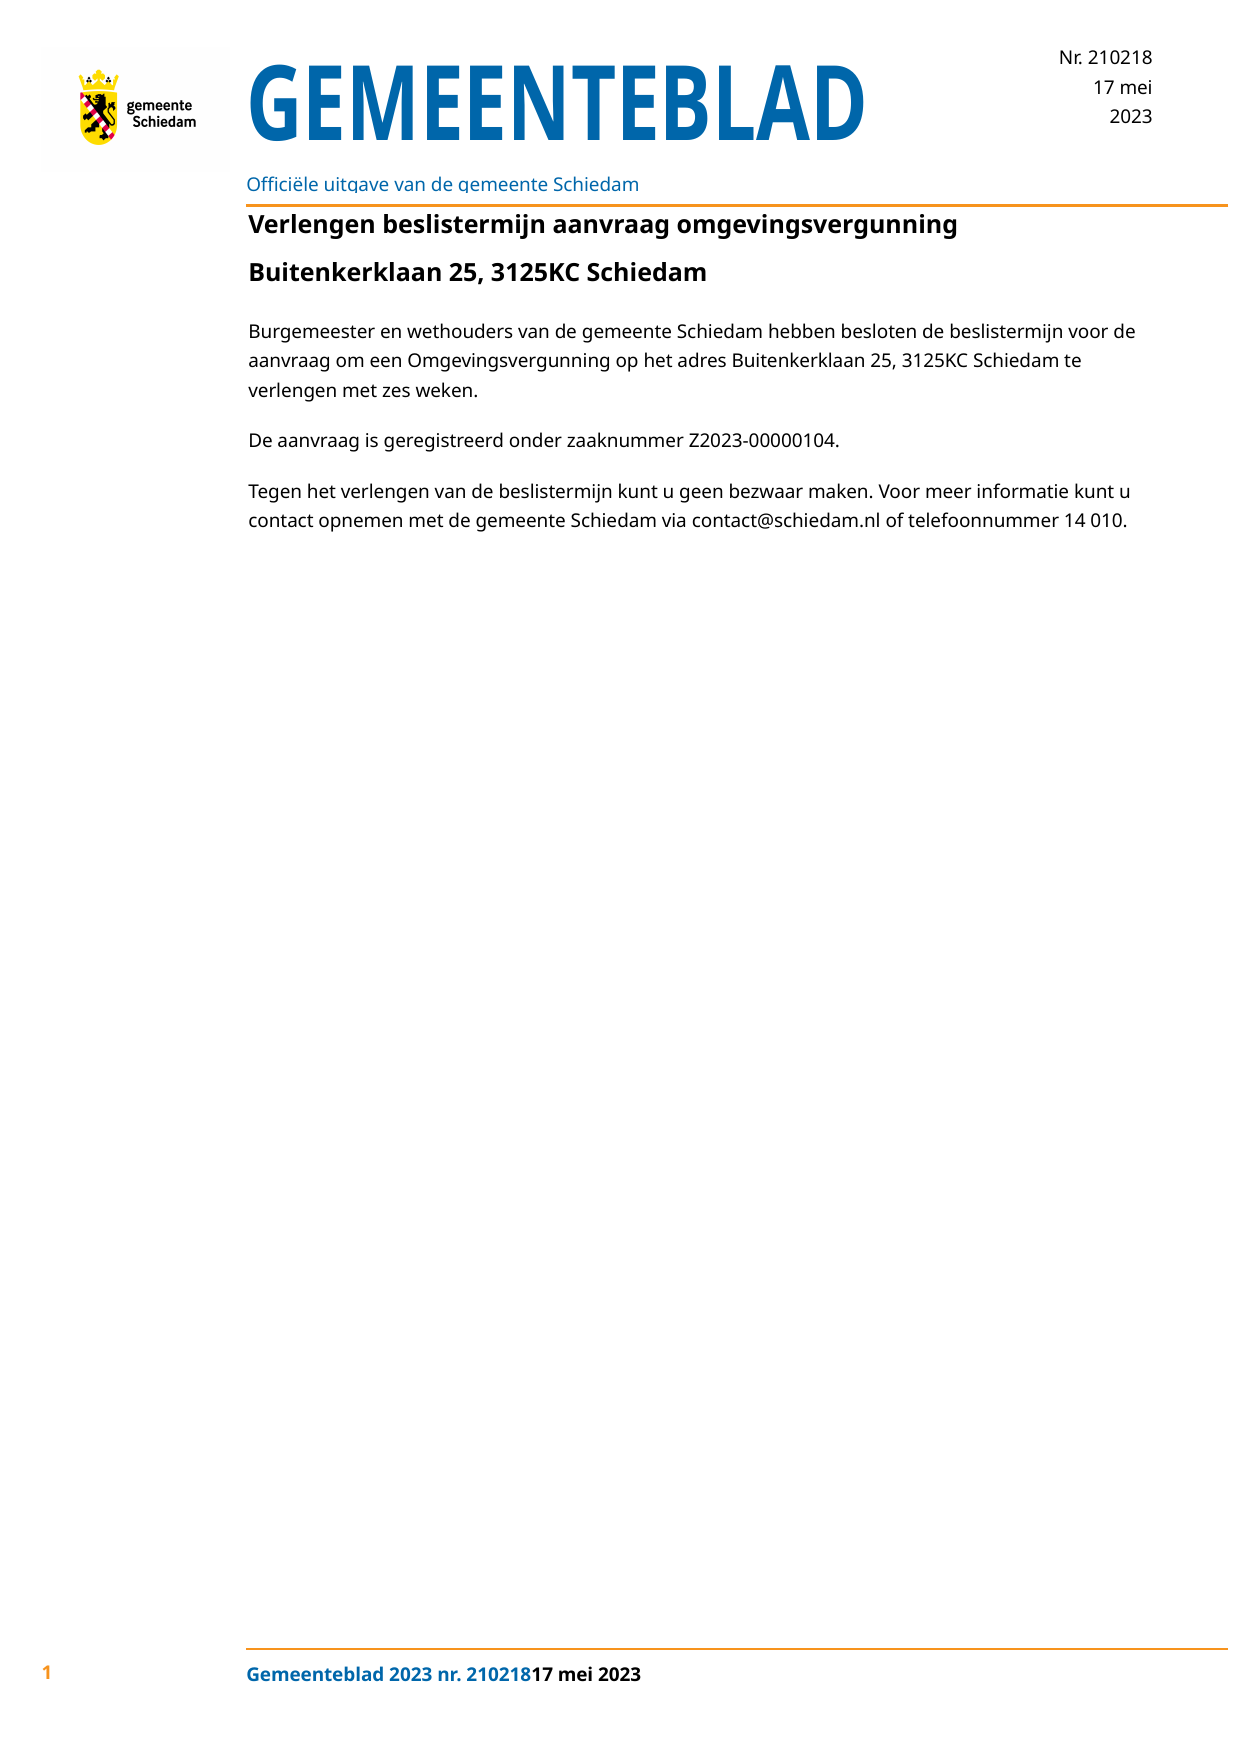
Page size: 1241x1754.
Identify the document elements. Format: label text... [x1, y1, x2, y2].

text Tegen het verlengen van de beslistermijn kunt u geen bezwaar maken. Voor meer informatie kunt u contact opnemen met de gemeente Schiedam via contact@schiedam.nl of telefoonnummer 14 010. [248, 478, 1152, 533]
text Burgemeester en wethouders van de gemeente Schiedam hebben besloten de beslistermijn voor de aanvraag om een Omgevingsvergunning op het adres Buitenkerklaan 25, 3125KC Schiedam te verlengen met zes weken. [248, 318, 1152, 403]
picture [41, 47, 231, 172]
text Verlengen beslistermijn aanvraag omgevingsvergunning Buitenkerklaan 25, 3125KC Schiedam [248, 207, 1152, 288]
text De aanvraag is geregistreerd onder zaaknummer Z2023-00000104. [248, 427, 1152, 453]
